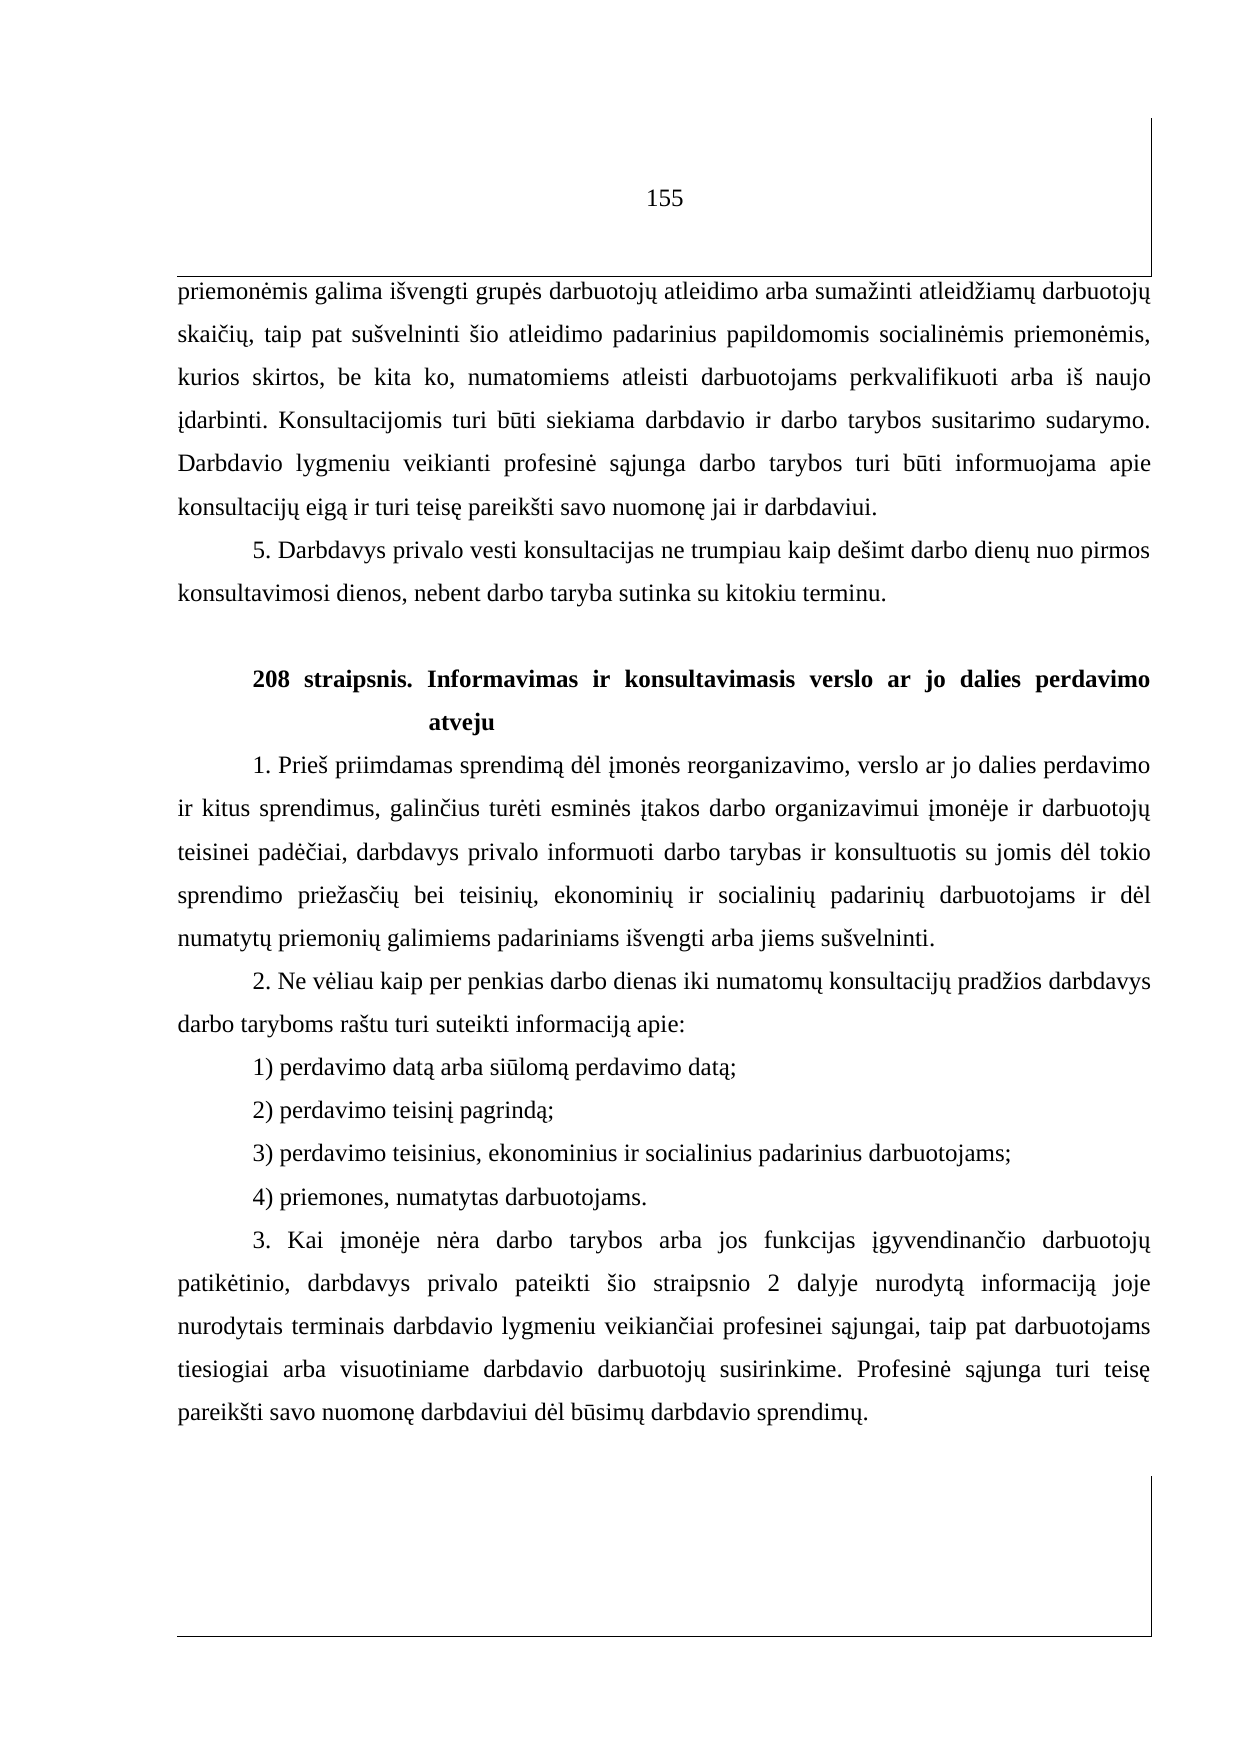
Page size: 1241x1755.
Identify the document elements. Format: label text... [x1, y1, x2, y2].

text 2) perdavimo teisinį pagrindą; [177, 1095, 1152, 1124]
text priemonėmis galima išvengti grupės darbuotojų atleidimo arba sumažinti atleidžiamų darbuotojų skaičių, taip pat sušvelninti šio atleidimo padarinius papildomomis socialinėmis priemonėmis, kurios skirtos, be kita ko, numatomiems atleisti darbuotojams perkvalifikuoti arba iš naujo įdarbinti. Konsultacijomis turi būti siekiama darbdavio ir darbo tarybos susitarimo sudarymo. Darbdavio lygmeniu veikianti profesinė sąjunga darbo tarybos turi būti informuojama apie konsultacijų eigą ir turi teisę pareikšti savo nuomonę jai ir darbdaviui. [177, 276, 1152, 520]
text 1. Prieš priimdamas sprendimą dėl įmonės reorganizavimo, verslo ar jo dalies perdavimo ir kitus sprendimus, galinčius turėti esminės įtakos darbo organizavimui įmonėje ir darbuotojų teisinei padėčiai, darbdavys privalo informuoti darbo tarybas ir konsultuotis su jomis dėl tokio sprendimo priežasčių bei teisinių, ekonominių ir socialinių padarinių darbuotojams ir dėl numatytų priemonių galimiems padariniams išvengti arba jiems sušvelninti. [177, 750, 1152, 952]
text 4) priemones, numatytas darbuotojams. [177, 1182, 1152, 1210]
text 5. Darbdavys privalo vesti konsultacijas ne trumpiau kaip dešimt darbo dienų nuo pirmos konsultavimosi dienos, nebent darbo taryba sutinka su kitokiu terminu. [177, 535, 1152, 607]
text 2. Ne vėliau kaip per penkias darbo dienas iki numatomų konsultacijų pradžios darbdavys darbo taryboms raštu turi suteikti informaciją apie: [177, 966, 1152, 1038]
subtitle 208 straipsnis. Informavimas ir konsultavimasis verslo ar jo dalies perdavimo atveju [252, 664, 1152, 736]
text 1) perdavimo datą arba siūlomą perdavimo datą; [177, 1052, 1152, 1081]
text 3) perdavimo teisinius, ekonominius ir socialinius padarinius darbuotojams; [177, 1138, 1152, 1167]
text 3. Kai įmonėje nėra darbo tarybos arba jos funkcijas įgyvendinančio darbuotojų patikėtinio, darbdavys privalo pateikti šio straipsnio 2 dalyje nurodytą informaciją joje nurodytais terminais darbdavio lygmeniu veikiančiai profesinei sąjungai, taip pat darbuotojams tiesiogiai arba visuotiniame darbdavio darbuotojų susirinkime. Profesinė sąjunga turi teisę pareikšti savo nuomonę darbdaviui dėl būsimų darbdavio sprendimų. [177, 1225, 1152, 1426]
